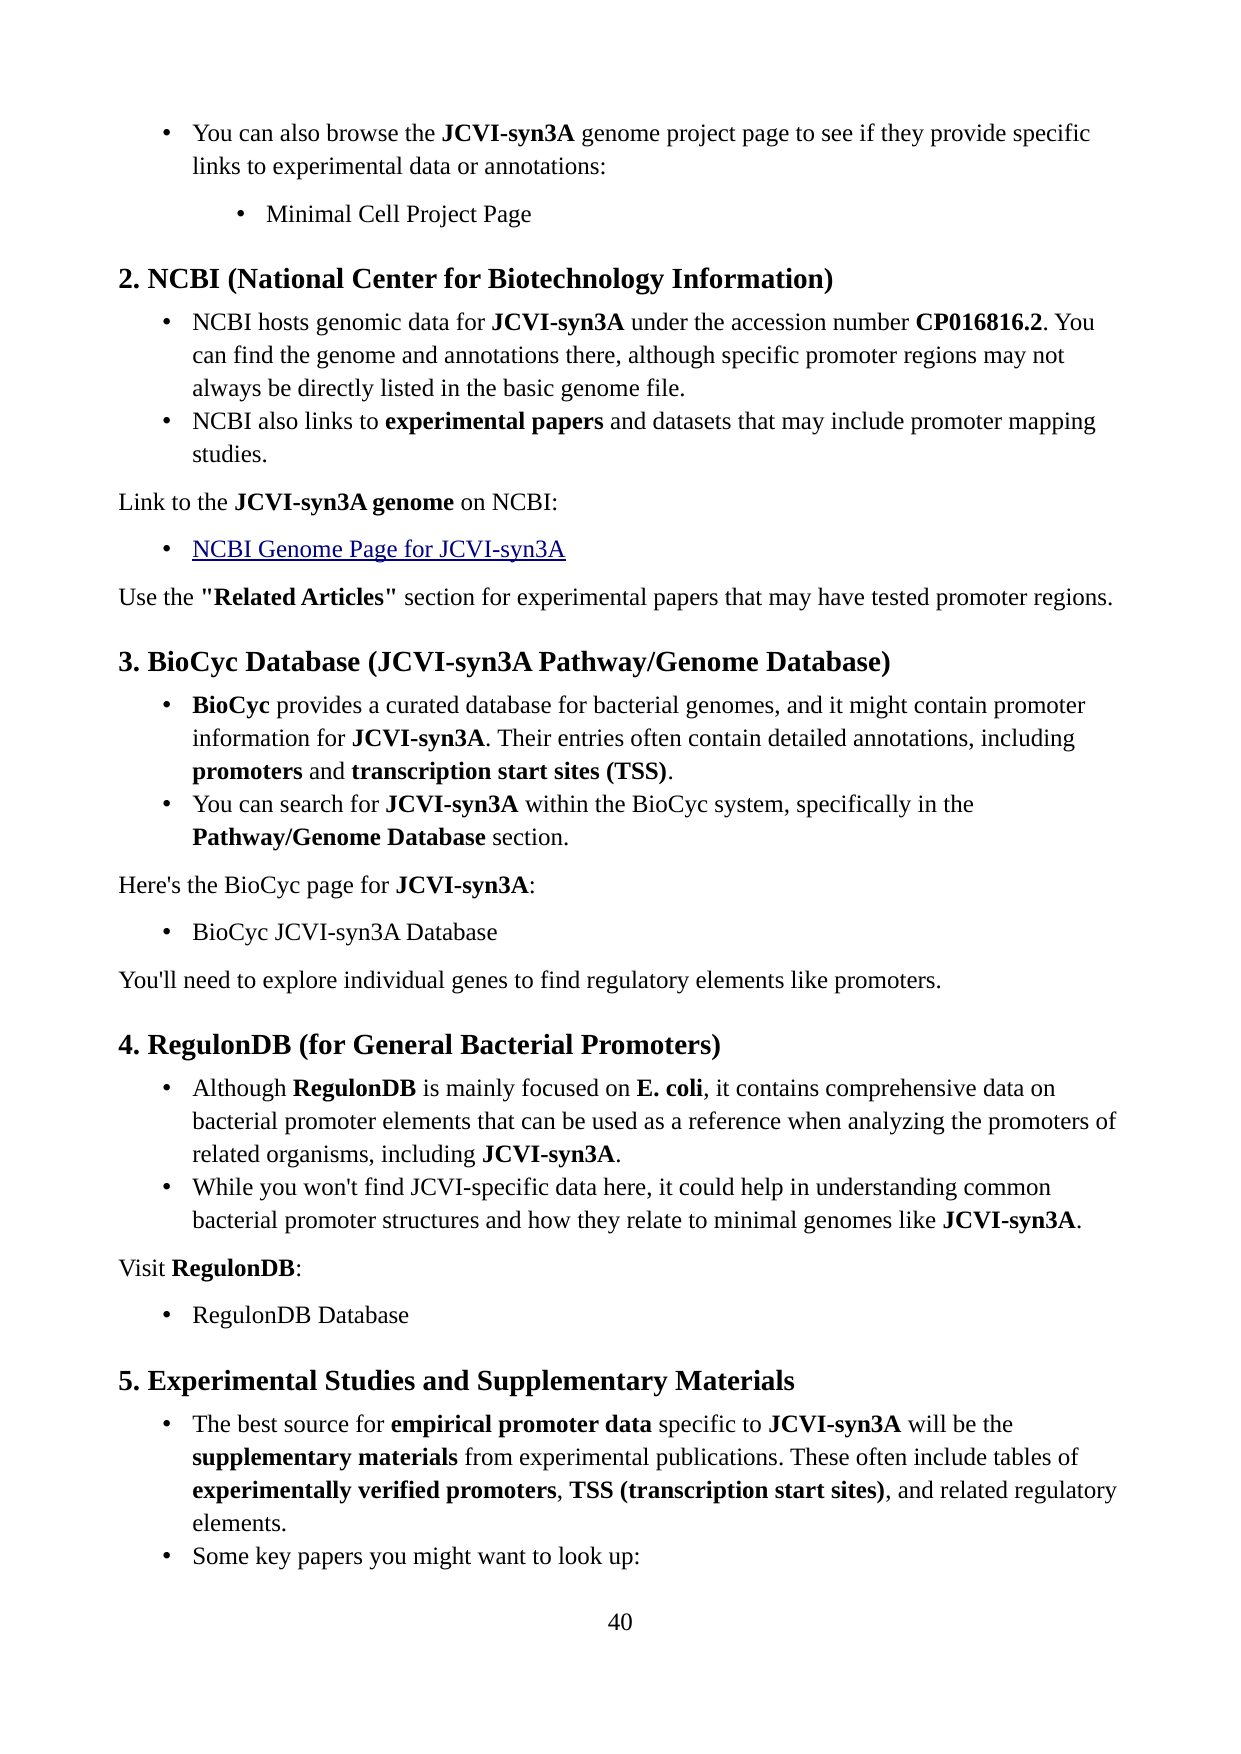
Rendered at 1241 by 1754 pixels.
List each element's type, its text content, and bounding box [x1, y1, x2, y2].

list NCBI also links to experimental papers and datasets that may include promoter mapping studies. [162, 406, 1122, 468]
list Some key papers you might want to look up: [162, 1541, 1122, 1569]
text You'll need to explore individual genes to find regulatory elements like promoters. [118, 965, 1122, 994]
list NCBI Genome Page for JCVI-syn3A [162, 534, 1122, 563]
text Link to the JCVI-syn3A genome on NCBI: [118, 487, 1122, 515]
subtitle 5. Experimental Studies and Supplementary Materials [118, 1363, 1122, 1396]
list BioCyc provides a curated database for bacterial genomes, and it might contain promoter information for JCVI-syn3A. Their entries often contain detailed annotations, including promoters and transcription start sites (TSS). [162, 690, 1122, 785]
list Although RegulonDB is mainly focused on E. coli, it contains comprehensive data on bacterial promoter elements that can be used as a reference when analyzing the promoters of related organisms, including JCVI-syn3A. [162, 1073, 1122, 1168]
subtitle 4. RegulonDB (for General Bacterial Promoters) [118, 1027, 1122, 1061]
list While you won't find JCVI-specific data here, it could help in understanding common bacterial promoter structures and how they relate to minimal genomes like JCVI-syn3A. [162, 1172, 1122, 1234]
subtitle 2. NCBI (National Center for Biotechnology Information) [118, 261, 1122, 294]
list You can also browse the JCVI-syn3A genome project page to see if they provide specific links to experimental data or annotations: [162, 118, 1122, 180]
text Visit RegulonDB: [118, 1253, 1122, 1282]
list Minimal Cell Project Page [236, 199, 1122, 227]
list BioCyc JCVI-syn3A Database [162, 917, 1122, 946]
text Use the "Related Articles" section for experimental papers that may have tested promoter regions. [118, 582, 1122, 611]
text Here's the BioCyc page for JCVI-syn3A: [118, 870, 1122, 898]
list NCBI hosts genomic data for JCVI-syn3A under the accession number CP016816.2. You can find the genome and annotations there, although specific promoter regions may not always be directly listed in the basic genome file. [162, 307, 1122, 402]
list RegulonDB Database [162, 1301, 1122, 1329]
list You can search for JCVI-syn3A within the BioCyc system, specifically in the Pathway/Genome Database section. [162, 789, 1122, 851]
list The best source for empirical promoter data specific to JCVI-syn3A will be the supplementary materials from experimental publications. These often include tables of experimentally verified promoters, TSS (transcription start sites), and related regulatory elements. [162, 1409, 1122, 1537]
subtitle 3. BioCyc Database (JCVI-syn3A Pathway/Genome Database) [118, 644, 1122, 678]
